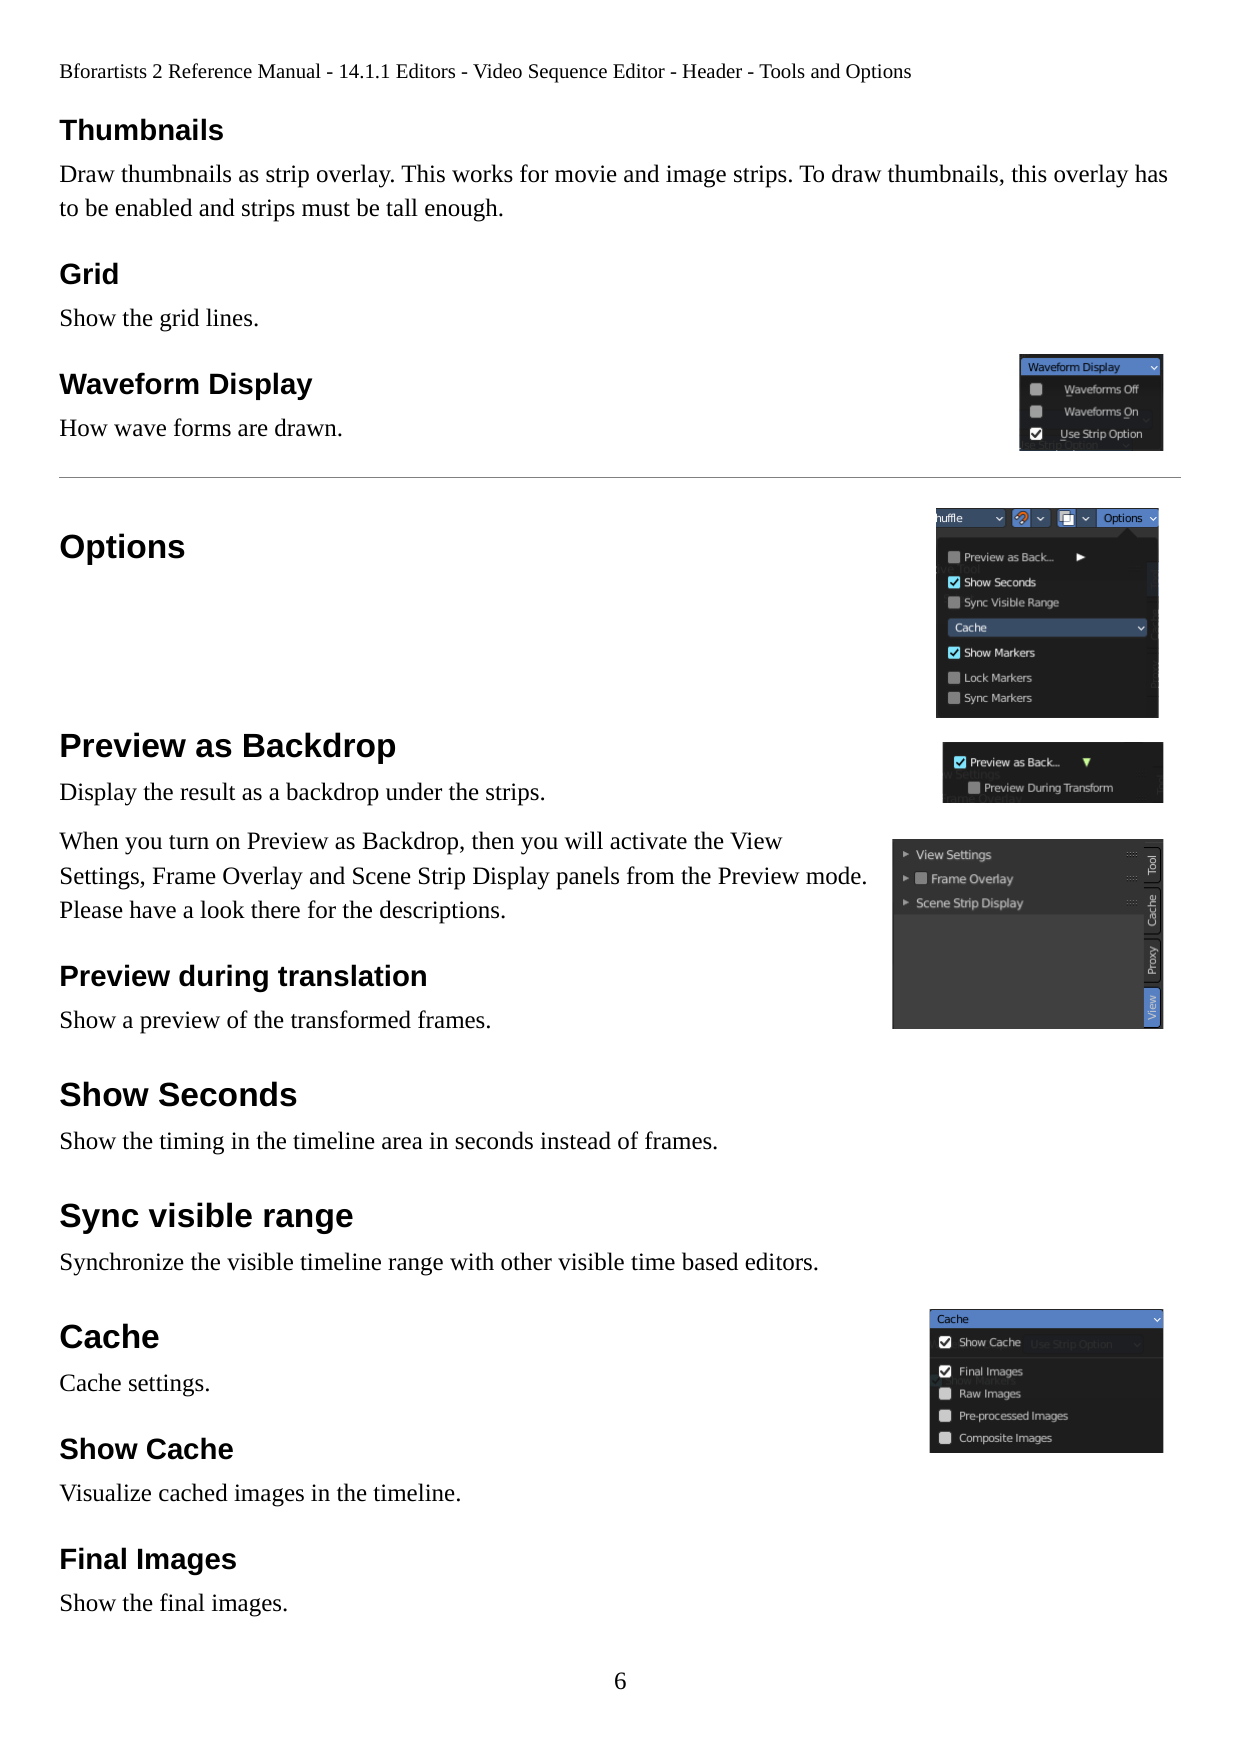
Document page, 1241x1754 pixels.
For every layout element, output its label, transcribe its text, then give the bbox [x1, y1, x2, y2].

subtitle Options [59, 527, 936, 566]
subtitle [1159, 527, 1181, 566]
subtitle Show Seconds [59, 1075, 1181, 1114]
text Visualize cached images in the timeline. [59, 1478, 1181, 1507]
subtitle Thumbnails [59, 113, 1181, 146]
text Show the final images. [59, 1588, 1181, 1617]
picture [1019, 354, 1164, 451]
picture [936, 508, 1159, 718]
subtitle Preview as Backdrop [59, 726, 1181, 765]
picture [942, 742, 1164, 803]
text When you turn on Preview as Backdrop, then you will activate the View Settings, Frame Overlay and Scene Strip Display panels from the Preview mode. Please have a look there for the descriptions. [59, 826, 1181, 924]
subtitle [1164, 367, 1181, 401]
text Show a preview of the transformed frames. [59, 1005, 1181, 1034]
picture [929, 1309, 1164, 1453]
subtitle Grid [59, 257, 1181, 291]
subtitle Waveform Display [59, 367, 1019, 401]
text Draw thumbnails as strip overlay. This works for movie and image strips. To draw thumbnails, this overlay has to be enabled and strips must be tall enough. [59, 159, 1181, 222]
text Synchronize the visible timeline range with other visible time based editors. [59, 1247, 1181, 1276]
text Show the timing in the timeline area in seconds instead of frames. [59, 1126, 1181, 1155]
subtitle Cache [59, 1317, 929, 1356]
text Cache settings. [59, 1368, 929, 1397]
subtitle [1164, 959, 1181, 993]
subtitle Sync visible range [59, 1196, 1181, 1235]
subtitle Final Images [59, 1542, 1181, 1576]
text Display the result as a backdrop under the strips. [59, 777, 1181, 806]
text [1164, 1368, 1181, 1397]
picture [892, 839, 1164, 1029]
subtitle Show Cache [59, 1432, 1181, 1466]
subtitle [1164, 1317, 1181, 1356]
text Show the grid lines. [59, 303, 1181, 332]
text How wave forms are drawn. [59, 413, 1019, 442]
subtitle Preview during translation [59, 959, 892, 993]
